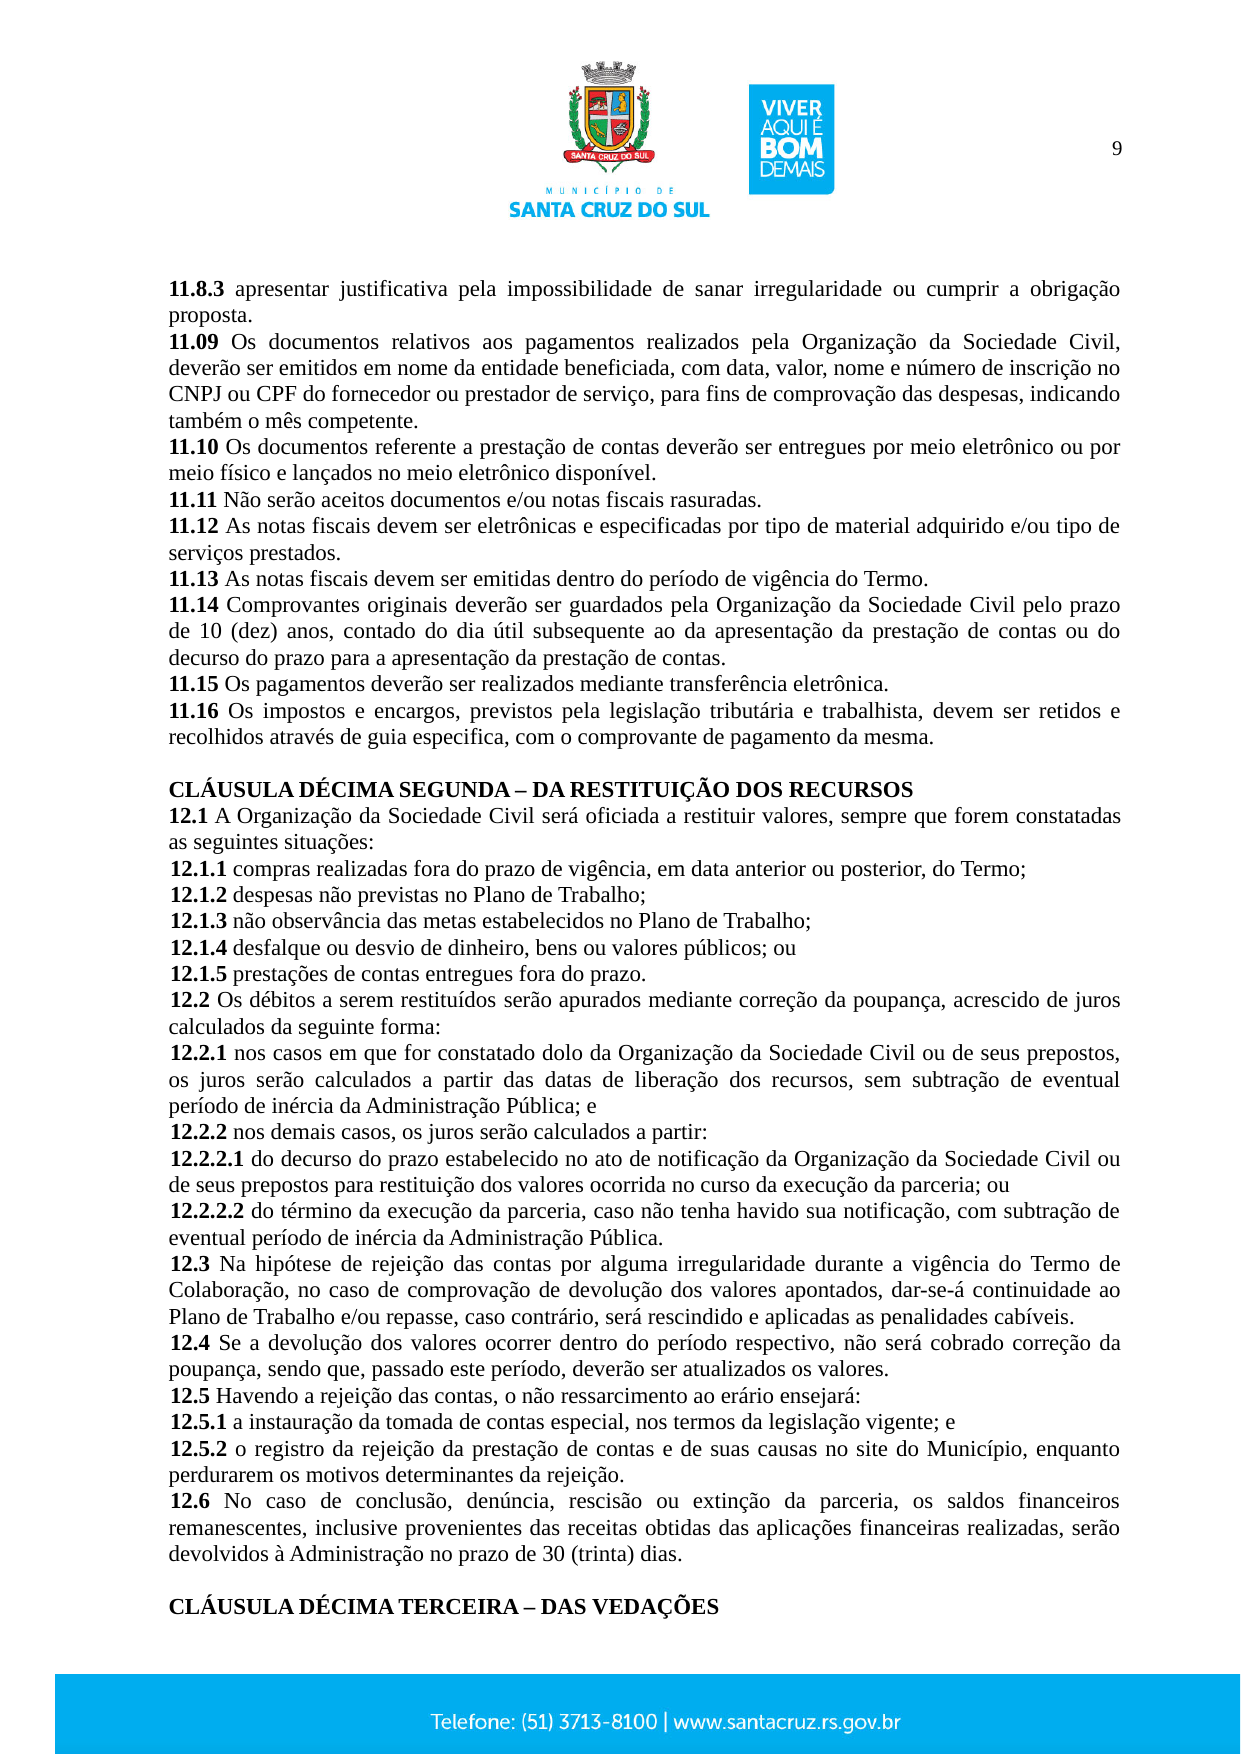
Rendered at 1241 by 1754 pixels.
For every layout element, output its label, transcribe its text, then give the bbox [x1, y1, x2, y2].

text 12.1.2 despesas não previstas no Plano de Trabalho; [168, 881, 1122, 907]
text 12.1.4 desfalque ou desvio de dinheiro, bens ou valores públicos; ou [168, 934, 1122, 960]
text 11.09 Os documentos relativos aos pagamentos realizados pela Organização da Sociedade Civil, deverão ser emitidos em nome da entidade beneficiada, com data, valor, nome e número de inscrição no CNPJ ou CPF do fornecedor ou prestador de serviço, para fins de comprovação das despesas, indicando também o mês competente. [168, 328, 1122, 433]
text CLÁUSULA DÉCIMA SEGUNDA – DA RESTITUIÇÃO DOS RECURSOS [168, 776, 1123, 802]
picture [502, 54, 843, 224]
text 12.5.1 a instauração da tomada de contas especial, nos termos da legislação vigente; e [168, 1408, 1122, 1434]
text 11.14 Comprovantes originais deverão ser guardados pela Organização da Sociedade Civil pelo prazo de 10 (dez) anos, contado do dia útil subsequente ao da apresentação da prestação de contas ou do decurso do prazo para a apresentação da prestação de contas. [168, 591, 1122, 670]
text 12.2.1 nos casos em que for constatado dolo da Organização da Sociedade Civil ou de seus prepostos, os juros serão calculados a partir das datas de liberação dos recursos, sem subtração de eventual período de inércia da Administração Pública; e [168, 1039, 1122, 1118]
picture [884, 1719, 892, 1727]
text 11.11 Não serão aceitos documentos e/ou notas fiscais rasuradas. [168, 486, 1122, 512]
text 11.16 Os impostos e encargos, previstos pela legislação tributária e trabalhista, devem ser retidos e recolhidos através de guia especifica, com o comprovante de pagamento da mesma. [168, 697, 1122, 749]
text 12.5 Havendo a rejeição das contas, o não ressarcimento ao erário ensejará: [168, 1382, 1122, 1408]
text 12.3 Na hipótese de rejeição das contas por alguma irregularidade durante a vigência do Termo de Colaboração, no caso de comprovação de devolução dos valores apontados, dar-se-á continuidade ao Plano de Trabalho e/ou repasse, caso contrário, será rescindido e aplicadas as penalidades cabíveis. [168, 1250, 1122, 1329]
text 12.5.2 o registro da rejeição da prestação de contas e de suas causas no site do Município, enquanto perdurarem os motivos determinantes da rejeição. [168, 1434, 1122, 1487]
text 12.2.2.2 do término da execução da parceria, caso não tenha havido sua notificação, com subtração de eventual período de inércia da Administração Pública. [168, 1197, 1122, 1250]
text 11.12 As notas fiscais devem ser eletrônicas e especificadas por tipo de material adquirido e/ou tipo de serviços prestados. [168, 512, 1122, 565]
text 12.2 Os débitos a serem restituídos serão apurados mediante correção da poupança, acrescido de juros calculados da seguinte forma: [168, 987, 1122, 1039]
text 12.6 No caso de conclusão, denúncia, rescisão ou extinção da parceria, os saldos financeiros remanescentes, inclusive provenientes das receitas obtidas das aplicações financeiras realizadas, serão devolvidos à Administração no prazo de 30 (trinta) dias. [168, 1487, 1122, 1566]
text 12.1.1 compras realizadas fora do prazo de vigência, em data anterior ou posterior, do Termo; [168, 855, 1122, 881]
text 12.2.2.1 do decurso do prazo estabelecido no ato de notificação da Organização da Sociedade Civil ou de seus prepostos para restituição dos valores ocorrida no curso da execução da parceria; ou [168, 1145, 1122, 1197]
text 12.1 A Organização da Sociedade Civil será oficiada a restituir valores, sempre que forem constatadas as seguintes situações: [168, 802, 1123, 855]
text 12.2.2 nos demais casos, os juros serão calculados a partir: [168, 1118, 1122, 1145]
text 11.10 Os documentos referente a prestação de contas deverão ser entregues por meio eletrônico ou por meio físico e lançados no meio eletrônico disponível. [168, 433, 1122, 486]
picture [540, 1715, 544, 1728]
text 12.4 Se a devolução dos valores ocorrer dentro do período respectivo, não será cobrado correção da poupança, sendo que, passado este período, deverão ser atualizados os valores. [168, 1329, 1122, 1382]
text 12.1.3 não observância das metas estabelecidos no Plano de Trabalho; [168, 907, 1122, 934]
text 12.1.5 prestações de contas entregues fora do prazo. [168, 960, 1122, 987]
picture [625, 1715, 629, 1728]
text 11.8.3 apresentar justificativa pela impossibilidade de sanar irregularidade ou cumprir a obrigação proposta. [168, 275, 1122, 328]
text CLÁUSULA DÉCIMA TERCEIRA – DAS VEDAÇÕES [168, 1593, 1123, 1619]
picture [489, 1719, 498, 1728]
text 11.13 As notas fiscais devem ser emitidas dentro do período de vigência do Termo. [168, 565, 1122, 591]
text 11.15 Os pagamentos deverão ser realizados mediante transferência eletrônica. [168, 670, 1122, 697]
